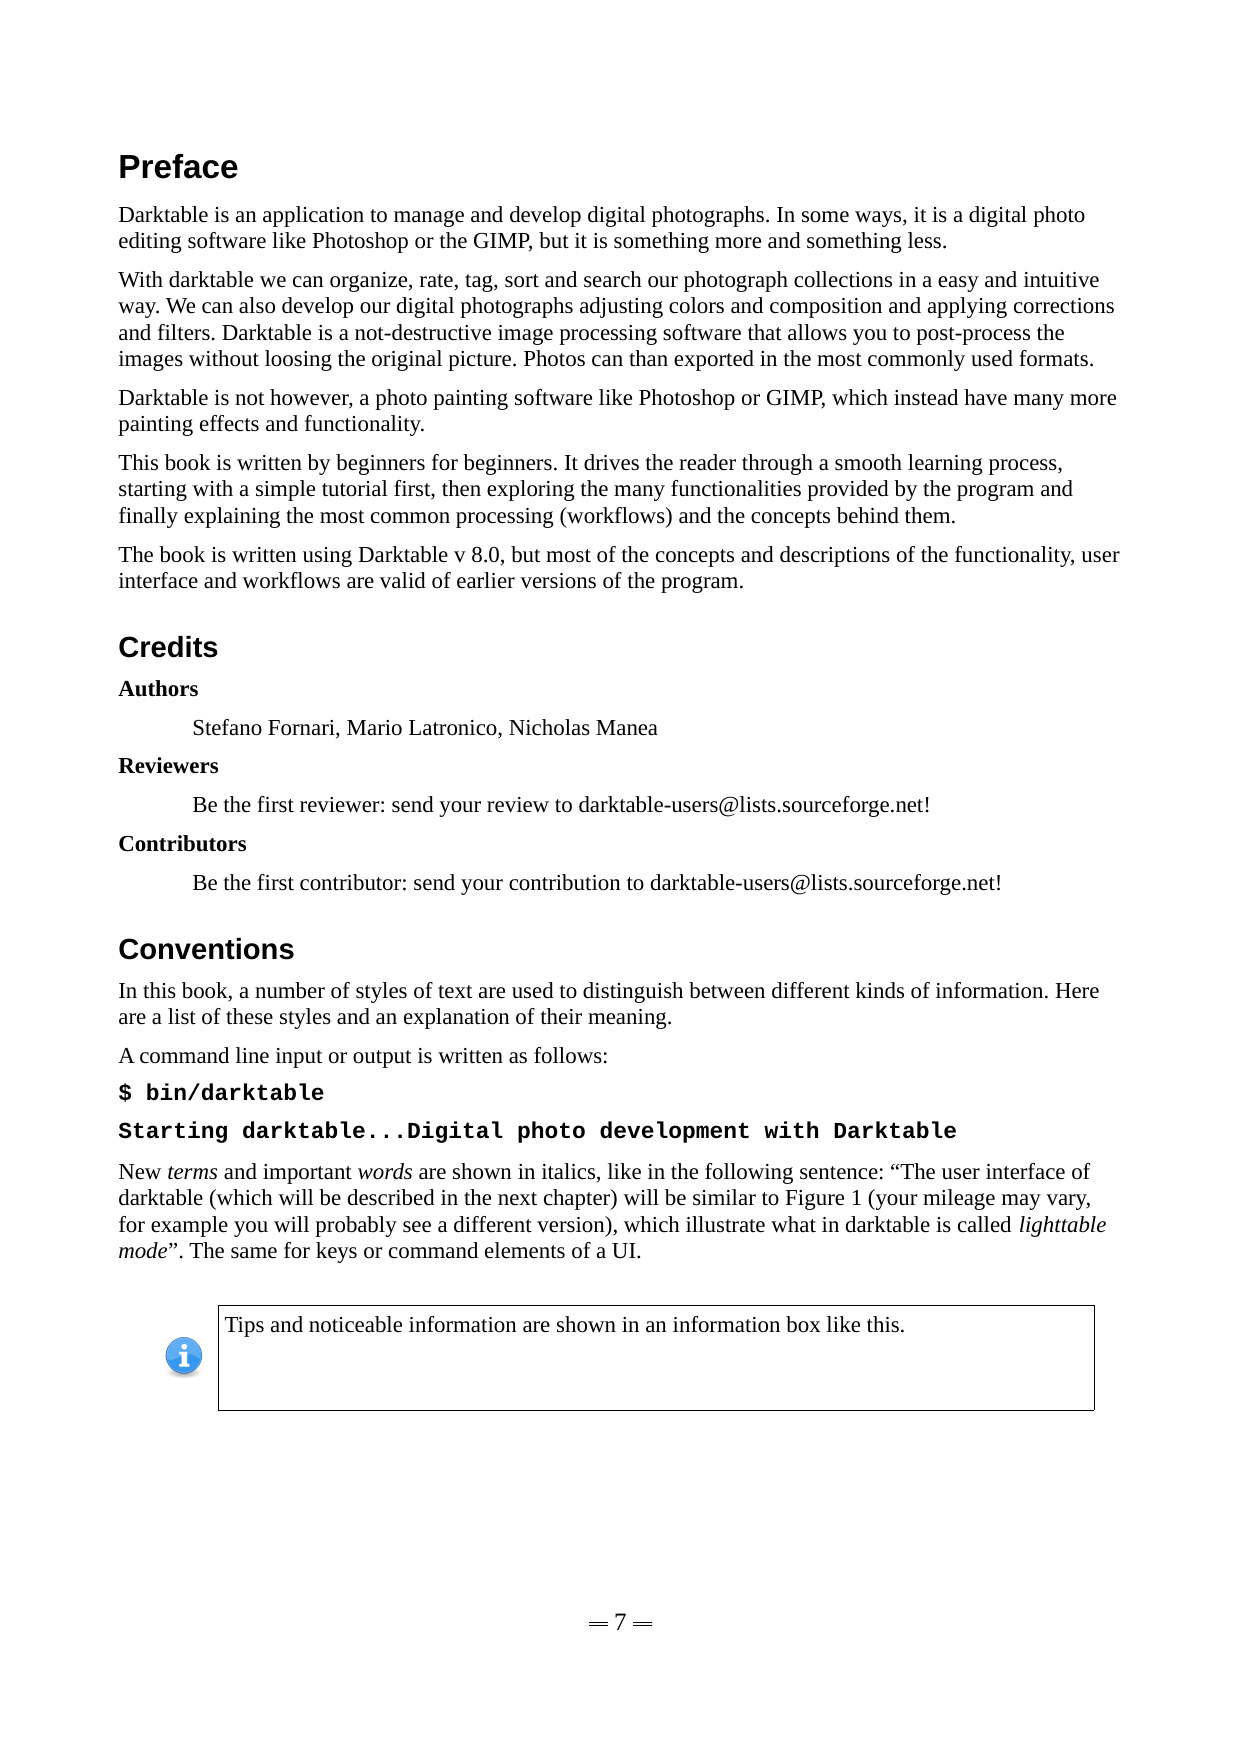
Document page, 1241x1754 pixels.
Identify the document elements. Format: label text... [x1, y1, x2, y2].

table_header [149, 1305, 218, 1337]
table_header [149, 1378, 218, 1409]
text Authors [118, 675, 1122, 701]
text With darktable we can organize, rate, tag, sort and search our photograph collections in a easy and intuitive way. We can also develop our digital photographs adjusting colors and composition and applying corrections and filters. Darktable is a not-destructive image processing software that allows you to post-process the images without loosing the original picture. Photos can than exported in the most commonly used formats. [118, 266, 1122, 371]
text A command line input or output is written as follows: [118, 1042, 1122, 1068]
table_header [149, 1338, 163, 1377]
text Starting darktable...Digital photo development with Darktable [118, 1119, 1122, 1145]
text Be the first reviewer: send your review to darktable-users@lists.sourceforge.net! [118, 791, 1122, 818]
text In this book, a number of styles of text are used to distinguish between different kinds of information. Here are a list of these styles and an explanation of their meaning. [118, 977, 1122, 1030]
table_header [204, 1338, 218, 1377]
text This book is written by beginners for beginners. It drives the reader through a smooth learning process, starting with a simple tutorial first, then exploring the many functionalities provided by the program and finally explaining the most common processing (workflows) and the concepts behind them. [118, 449, 1122, 528]
text $ bin/darktable [118, 1081, 1122, 1107]
text Be the first contributor: send your contribution to darktable-users@lists.sourceforge.net! [118, 869, 1122, 896]
text New terms and important words are shown in italics, like in the following sentence: “The user interface of darktable (which will be described in the next chapter) will be similar to Figure 1 (your mileage may vary, for example you will probably see a different version), which illustrate what in darktable is called lighttable mode”. The same for keys or command elements of a UI. [118, 1158, 1122, 1263]
subtitle Conventions [118, 932, 1122, 965]
subtitle Credits [118, 629, 1122, 663]
text The book is written using Darktable v 8.0, but most of the concepts and descriptions of the functionality, user interface and workflows are valid of earlier versions of the program. [118, 541, 1122, 593]
text Stefano Fornari, Mario Latronico, Nicholas Manea [118, 714, 1122, 740]
table_header Tips and noticeable information are shown in an information box like this. [219, 1306, 1094, 1409]
text Darktable is an application to manage and develop digital photographs. In some ways, it is a digital photo editing software like Photoshop or the GIMP, but it is something more and something less. [118, 201, 1122, 253]
subtitle Preface [118, 148, 1122, 186]
text Contributors [118, 830, 1122, 857]
text Darktable is not however, a photo painting software like Photoshop or GIMP, which instead have many more painting effects and functionality. [118, 384, 1122, 437]
text Reviewers [118, 753, 1122, 779]
picture [163, 1337, 204, 1378]
